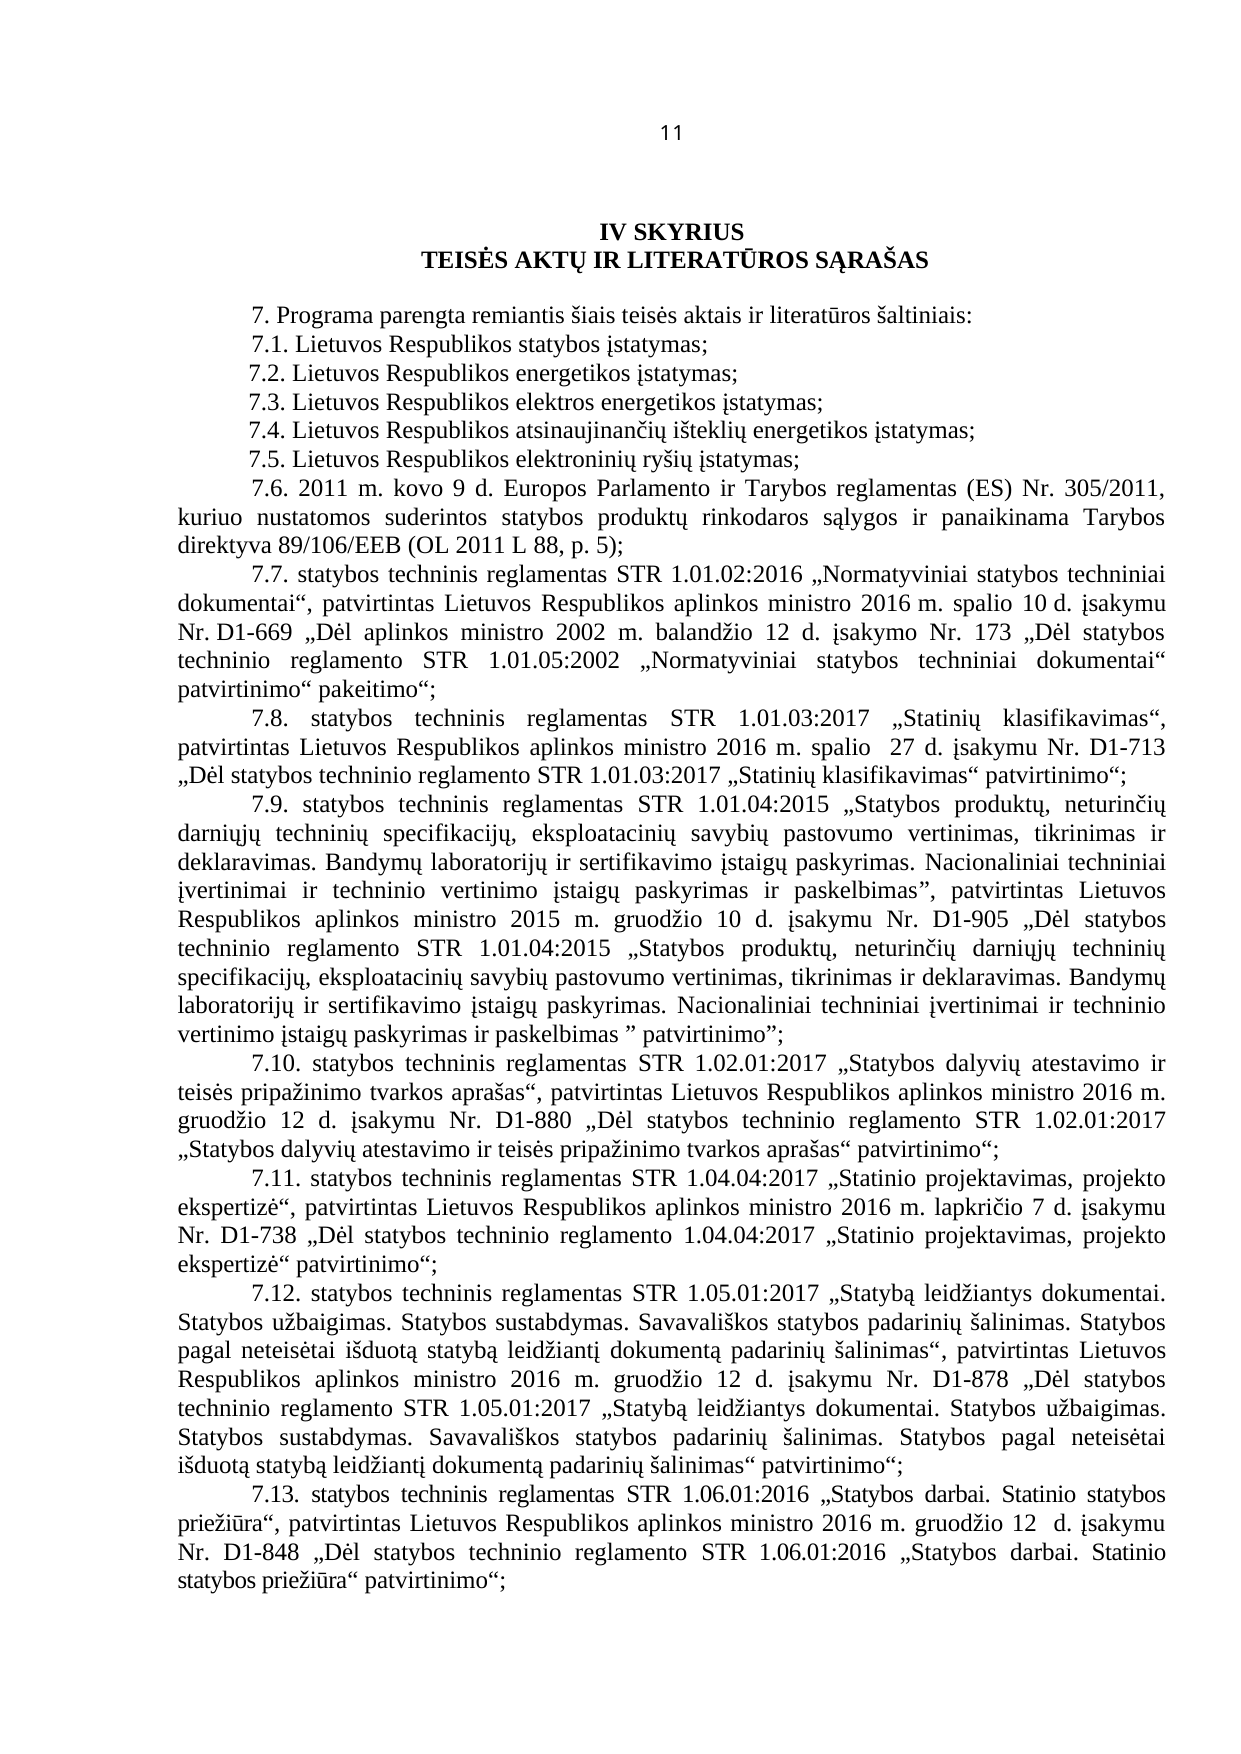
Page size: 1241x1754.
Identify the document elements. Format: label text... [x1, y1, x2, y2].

text 7. Programa parengta remiantis šiais teisės aktais ir literatūros šaltiniais: [177, 301, 1166, 329]
text 7.5. Lietuvos Respublikos elektroninių ryšių įstatymas; [177, 444, 1166, 473]
text 7.1. Lietuvos Respublikos statybos įstatymas; [177, 329, 1166, 358]
text 7.3. Lietuvos Respublikos elektros energetikos įstatymas; [177, 387, 1166, 416]
text 7.2. Lietuvos Respublikos energetikos įstatymas; [177, 358, 1166, 387]
text 7.12. statybos techninis reglamentas STR 1.05.01:2017 „Statybą leidžiantys dokumentai. Statybos užbaigimas. Statybos sustabdymas. Savavališkos statybos padarinių šalinimas. Statybos pagal neteisėtai išduotą statybą leidžiantį dokumentą padarinių šalinimas“, patvirtintas Lietuvos Respublikos aplinkos ministro 2016 m. gruodžio 12 d. įsakymu Nr. D1-878 „Dėl statybos techninio reglamento STR 1.05.01:2017 „Statybą leidžiantys dokumentai. Statybos užbaigimas. Statybos sustabdymas. Savavališkos statybos padarinių šalinimas. Statybos pagal neteisėtai išduotą statybą leidžiantį dokumentą padarinių šalinimas“ patvirtinimo“; [177, 1278, 1166, 1479]
text TEISĖS AKTŲ IR LITERATŪROS SĄRAŠAS [177, 245, 1166, 274]
text 7.8. statybos techninis reglamentas STR 1.01.03:2017 „Statinių klasifikavimas“, patvirtintas Lietuvos Respublikos aplinkos ministro 2016 m. spalio 27 d. įsakymu Nr. D1-713 „Dėl statybos techninio reglamento STR 1.01.03:2017 „Statinių klasifikavimas“ patvirtinimo“; [177, 703, 1166, 789]
text 7.9. statybos techninis reglamentas STR 1.01.04:2015 „Statybos produktų, neturinčių darniųjų techninių specifikacijų, eksploatacinių savybių pastovumo vertinimas, tikrinimas ir deklaravimas. Bandymų laboratorijų ir sertifikavimo įstaigų paskyrimas. Nacionaliniai techniniai įvertinimai ir techninio vertinimo įstaigų paskyrimas ir paskelbimas”, patvirtintas Lietuvos Respublikos aplinkos ministro 2015 m. gruodžio 10 d. įsakymu Nr. D1-905 „Dėl statybos techninio reglamento STR 1.01.04:2015 „Statybos produktų, neturinčių darniųjų techninių specifikacijų, eksploatacinių savybių pastovumo vertinimas, tikrinimas ir deklaravimas. Bandymų laboratorijų ir sertifikavimo įstaigų paskyrimas. Nacionaliniai techniniai įvertinimai ir techninio vertinimo įstaigų paskyrimas ir paskelbimas ” patvirtinimo”; [177, 789, 1166, 1048]
text IV SKYRIUS [177, 217, 1166, 245]
text 7.7. statybos techninis reglamentas STR 1.01.02:2016 „Normatyviniai statybos techniniai dokumentai“, patvirtintas Lietuvos Respublikos aplinkos ministro 2016 m. spalio 10 d. įsakymu Nr. D1-669 „Dėl aplinkos ministro 2002 m. balandžio 12 d. įsakymo Nr. 173 „Dėl statybos techninio reglamento STR 1.01.05:2002 „Normatyviniai statybos techniniai dokumentai“ patvirtinimo“ pakeitimo“; [177, 559, 1166, 703]
text 7.6. 2011 m. kovo 9 d. Europos Parlamento ir Tarybos reglamentas (ES) Nr. 305/2011, kuriuo nustatomos suderintos statybos produktų rinkodaros sąlygos ir panaikinama Tarybos direktyva 89/106/EEB (OL 2011 L 88, p. 5); [177, 473, 1166, 559]
text 7.13. statybos techninis reglamentas STR 1.06.01:2016 „Statybos darbai. Statinio statybos priežiūra“, patvirtintas Lietuvos Respublikos aplinkos ministro 2016 m. gruodžio 12 d. įsakymu Nr. D1-848 „Dėl statybos techninio reglamento STR 1.06.01:2016 „Statybos darbai. Statinio statybos priežiūra“ patvirtinimo“; [177, 1479, 1166, 1594]
text 7.10. statybos techninis reglamentas STR 1.02.01:2017 „Statybos dalyvių atestavimo ir teisės pripažinimo tvarkos aprašas“, patvirtintas Lietuvos Respublikos aplinkos ministro 2016 m. gruodžio 12 d. įsakymu Nr. D1-880 „Dėl statybos techninio reglamento STR 1.02.01:2017 „Statybos dalyvių atestavimo ir teisės pripažinimo tvarkos aprašas“ patvirtinimo“; [177, 1048, 1166, 1163]
text 7.4. Lietuvos Respublikos atsinaujinančių išteklių energetikos įstatymas; [177, 416, 1166, 444]
text 7.11. statybos techninis reglamentas STR 1.04.04:2017 „Statinio projektavimas, projekto ekspertizė“, patvirtintas Lietuvos Respublikos aplinkos ministro 2016 m. lapkričio 7 d. įsakymu Nr. D1-738 „Dėl statybos techninio reglamento 1.04.04:2017 „Statinio projektavimas, projekto ekspertizė“ patvirtinimo“; [177, 1163, 1166, 1278]
